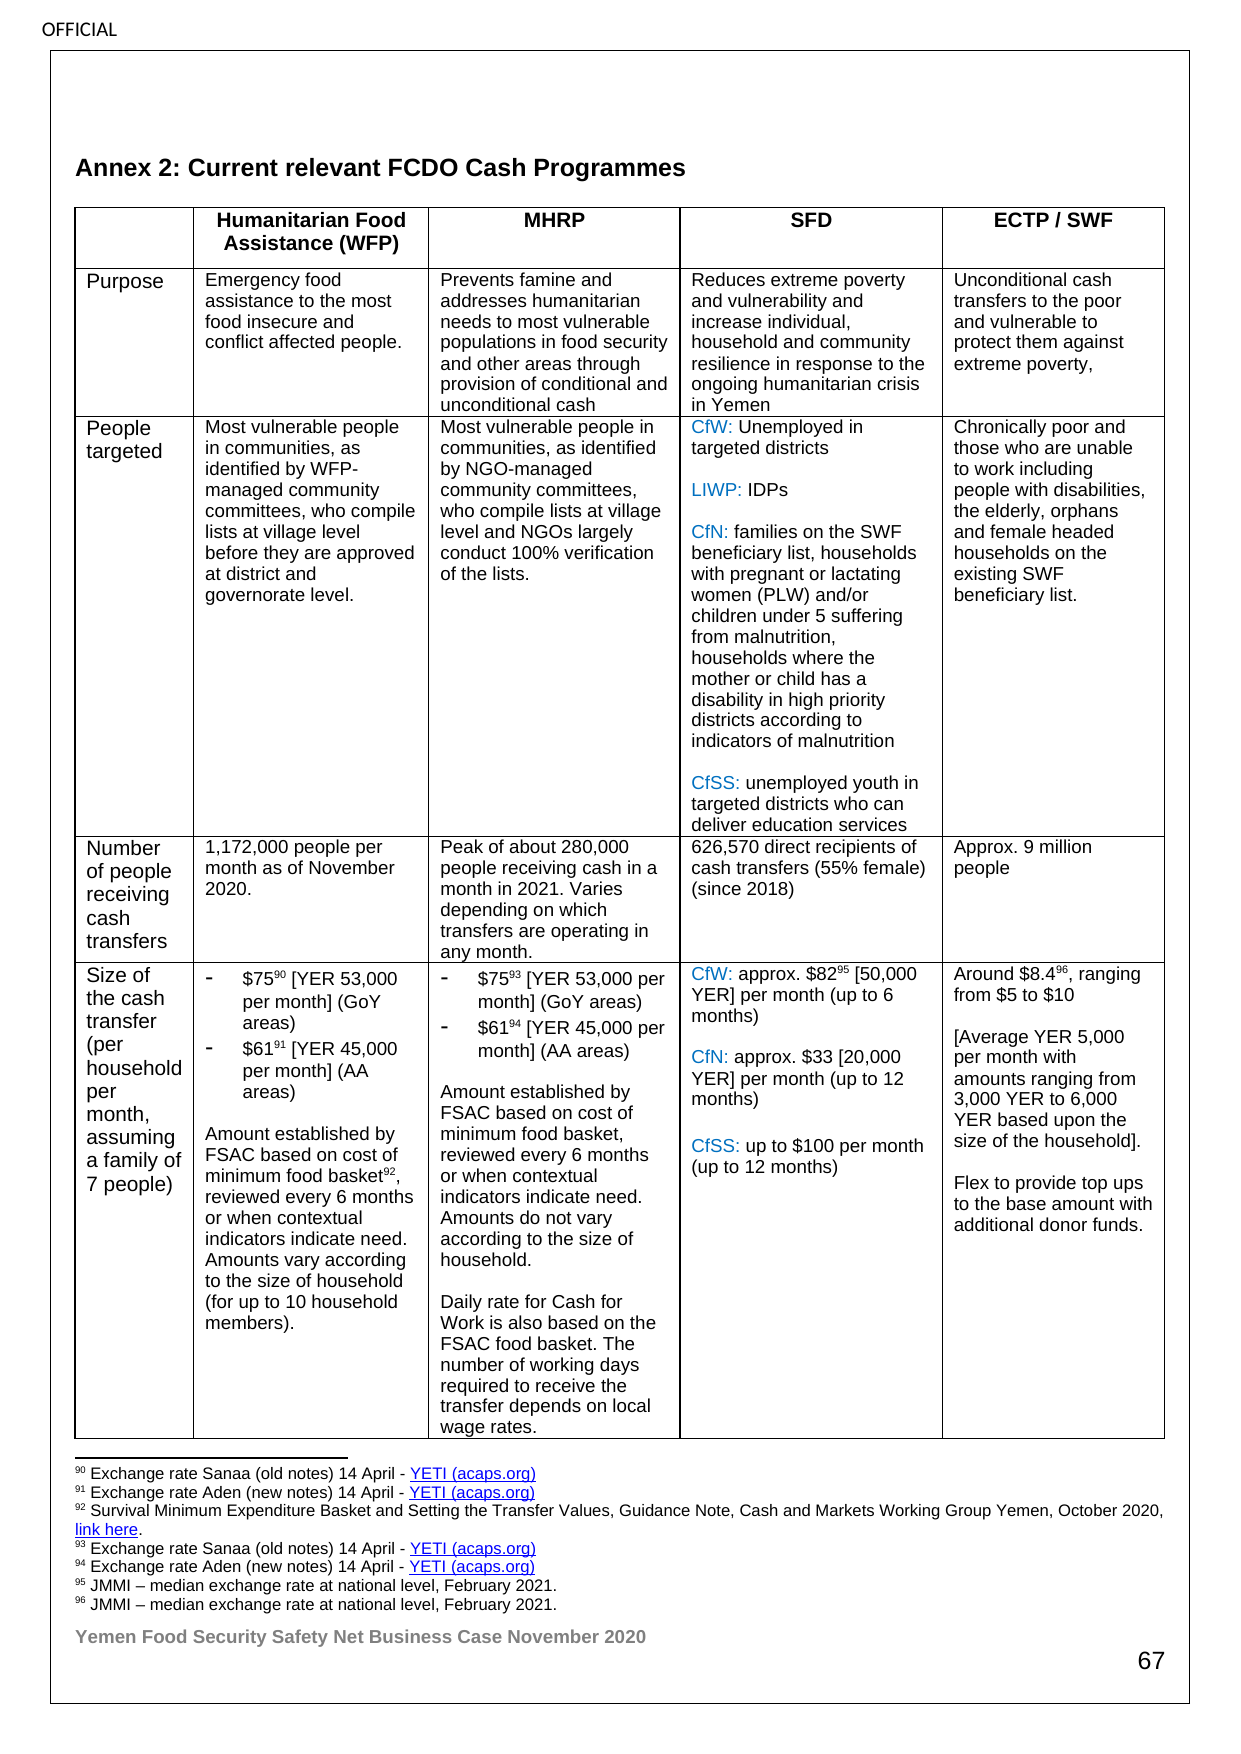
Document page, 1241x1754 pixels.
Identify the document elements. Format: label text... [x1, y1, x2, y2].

table_cell Most vulnerable people in communities, as identified by NGO-managed community committees, who compile lists at village level and NGOs largely conduct 100% verification of the lists. [429, 417, 679, 836]
table_cell Unconditional cash transfers to the poor and vulnerable to protect them against extreme poverty, [943, 269, 1164, 416]
table_header SFD [681, 208, 942, 268]
table_cell Number of people receiving cash transfers [76, 837, 193, 962]
table_cell CfW: Unemployed in targeted districts LIWP: IDPs CfN: families on the SWF beneficiary list, households with pregnant or lactating women (PLW) and/or children under 5 suffering from malnutrition, households where the mother or child has a disability in high priority districts according to indicators of malnutrition CfSS: unemployed youth in targeted districts who can deliver education services [681, 417, 942, 836]
text Annex 2: Current relevant FCDO Cash Programmes [75, 154, 1165, 182]
table_cell $75 [YER 53,000 per month] (GoY areas) $61 [YER 45,000 per month] (AA areas) Amount established by FSAC based on cost of minimum food basket, reviewed every 6 months or when contextual indicators indicate need. Amounts do not vary according to the size of household. Daily rate for Cash for Work is also based on the FSAC food basket. The number of working days required to receive the transfer depends on local wage rates. [429, 963, 679, 1438]
table_cell Prevents famine and addresses humanitarian needs to most vulnerable populations in food security and other areas through provision of conditional and unconditional cash [429, 269, 679, 416]
table_cell 1,172,000 people per month as of November 2020. [194, 837, 428, 962]
table_cell People targeted [76, 417, 193, 836]
table_cell CfW: approx. $82 [50,000 YER] per month (up to 6 months) CfN: approx. $33 [20,000 YER] per month (up to 12 months) CfSS: up to $100 per month (up to 12 months) [681, 963, 942, 1438]
table_cell Chronically poor and those who are unable to work including people with disabilities, the elderly, orphans and female headed households on the existing SWF beneficiary list. [943, 417, 1164, 836]
table_cell Approx. 9 million people [943, 837, 1164, 962]
table_header MHRP [429, 208, 679, 268]
table_cell Purpose [76, 269, 193, 416]
table_cell Emergency food assistance to the most food insecure and conflict affected people. [194, 269, 428, 416]
table_cell Most vulnerable people in communities, as identified by WFP-managed community committees, who compile lists at village level before they are approved at district and governorate level. [194, 417, 428, 836]
table_cell Size of the cash transfer (per household per month, assuming a family of 7 people) [76, 963, 193, 1438]
table_header [76, 208, 193, 268]
table_header Humanitarian Food Assistance (WFP) [194, 208, 428, 268]
table_header ECTP / SWF [943, 208, 1164, 268]
table_cell 626,570 direct recipients of cash transfers (55% female) (since 2018) [681, 837, 942, 962]
table_cell $75 [YER 53,000 per month] (GoY areas) $61 [YER 45,000 per month] (AA areas) Amount established by FSAC based on cost of minimum food basket, reviewed every 6 months or when contextual indicators indicate need. Amounts vary according to the size of household (for up to 10 household members). [194, 963, 428, 1438]
table_cell Around $8.4, ranging from $5 to $10 [Average YER 5,000 per month with amounts ranging from 3,000 YER to 6,000 YER based upon the size of the household]. Flex to provide top ups to the base amount with additional donor funds. [943, 963, 1164, 1438]
table_cell Reduces extreme poverty and vulnerability and increase individual, household and community resilience in response to the ongoing humanitarian crisis in Yemen [681, 269, 942, 416]
table_cell Peak of about 280,000 people receiving cash in a month in 2021. Varies depending on which transfers are operating in any month. [429, 837, 679, 962]
